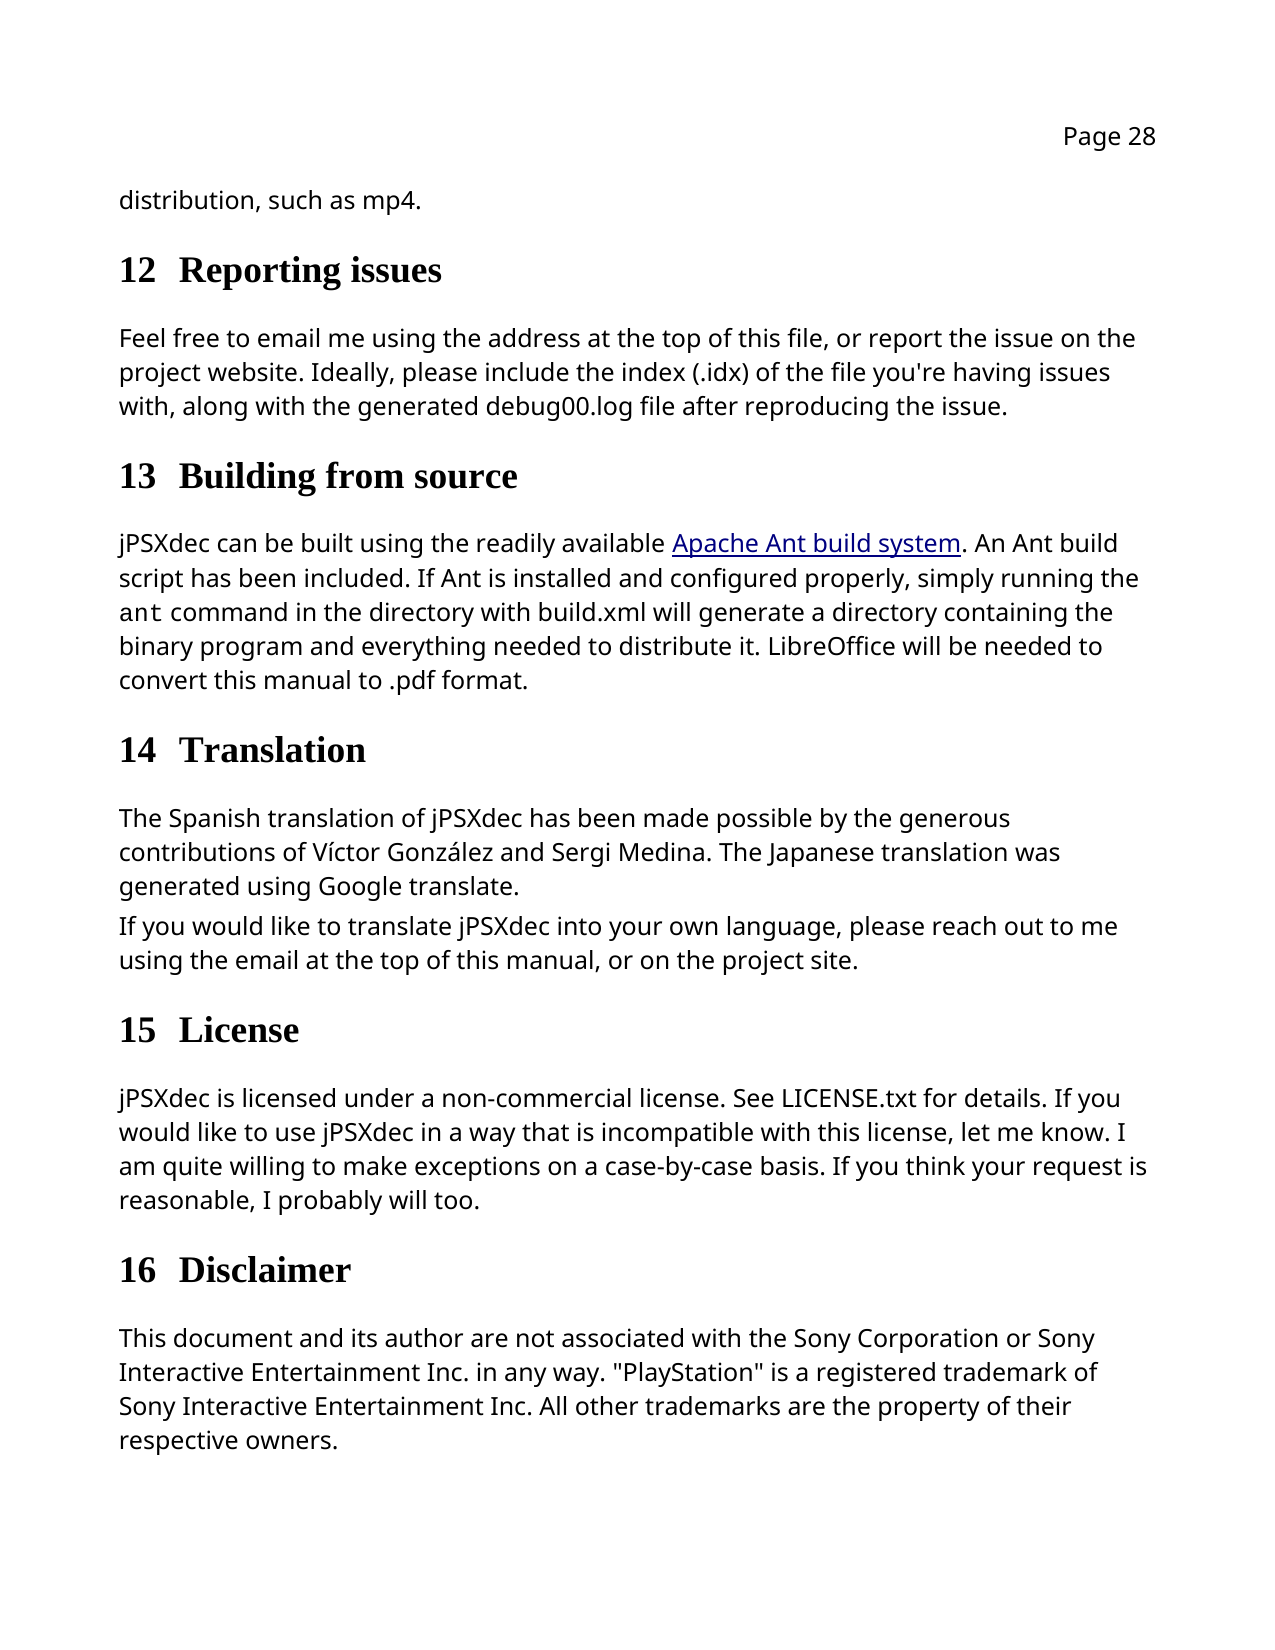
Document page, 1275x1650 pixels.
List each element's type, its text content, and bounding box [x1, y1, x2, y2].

text Feel free to email me using the address at the top of this file, or report the issue on the project website. Ideally, please include the index (.idx) of the file you're having issues with, along with the generated debug00.log file after reproducing the issue. [118, 320, 1156, 422]
subtitle Building from source [118, 453, 1156, 497]
subtitle Reporting issues [118, 248, 1156, 291]
text distribution, such as mp4. [118, 183, 1156, 217]
text jPSXdec is licensed under a non-commercial license. See LICENSE.txt for details. If you would like to use jPSXdec in a way that is incompatible with this license, let me know. I am quite willing to make exceptions on a case-by-case basis. If you think your request is reasonable, I probably will too. [118, 1080, 1156, 1217]
text If you would like to translate jPSXdec into your own language, please reach out to me using the email at the top of this manual, or on the project site. [118, 908, 1156, 977]
text The Spanish translation of jPSXdec has been made possible by the generous contributions of Víctor González and Sergi Medina. The Japanese translation was generated using Google translate. [118, 800, 1156, 902]
subtitle Translation [118, 728, 1156, 771]
subtitle Disclaimer [118, 1248, 1156, 1291]
text jPSXdec can be built using the readily available Apache Ant build system. An Ant build script has been included. If Ant is installed and configured properly, simply running the ant command in the directory with build.xml will generate a directory containing the binary program and everything needed to distribute it. LibreOffice will be needed to convert this manual to .pdf format. [118, 526, 1156, 697]
subtitle License [118, 1008, 1156, 1051]
text This document and its author are not associated with the Sony Corporation or Sony Interactive Entertainment Inc. in any way. "PlayStation" is a registered trademark of Sony Interactive Entertainment Inc. All other trademarks are the property of their respective owners. [118, 1320, 1156, 1456]
